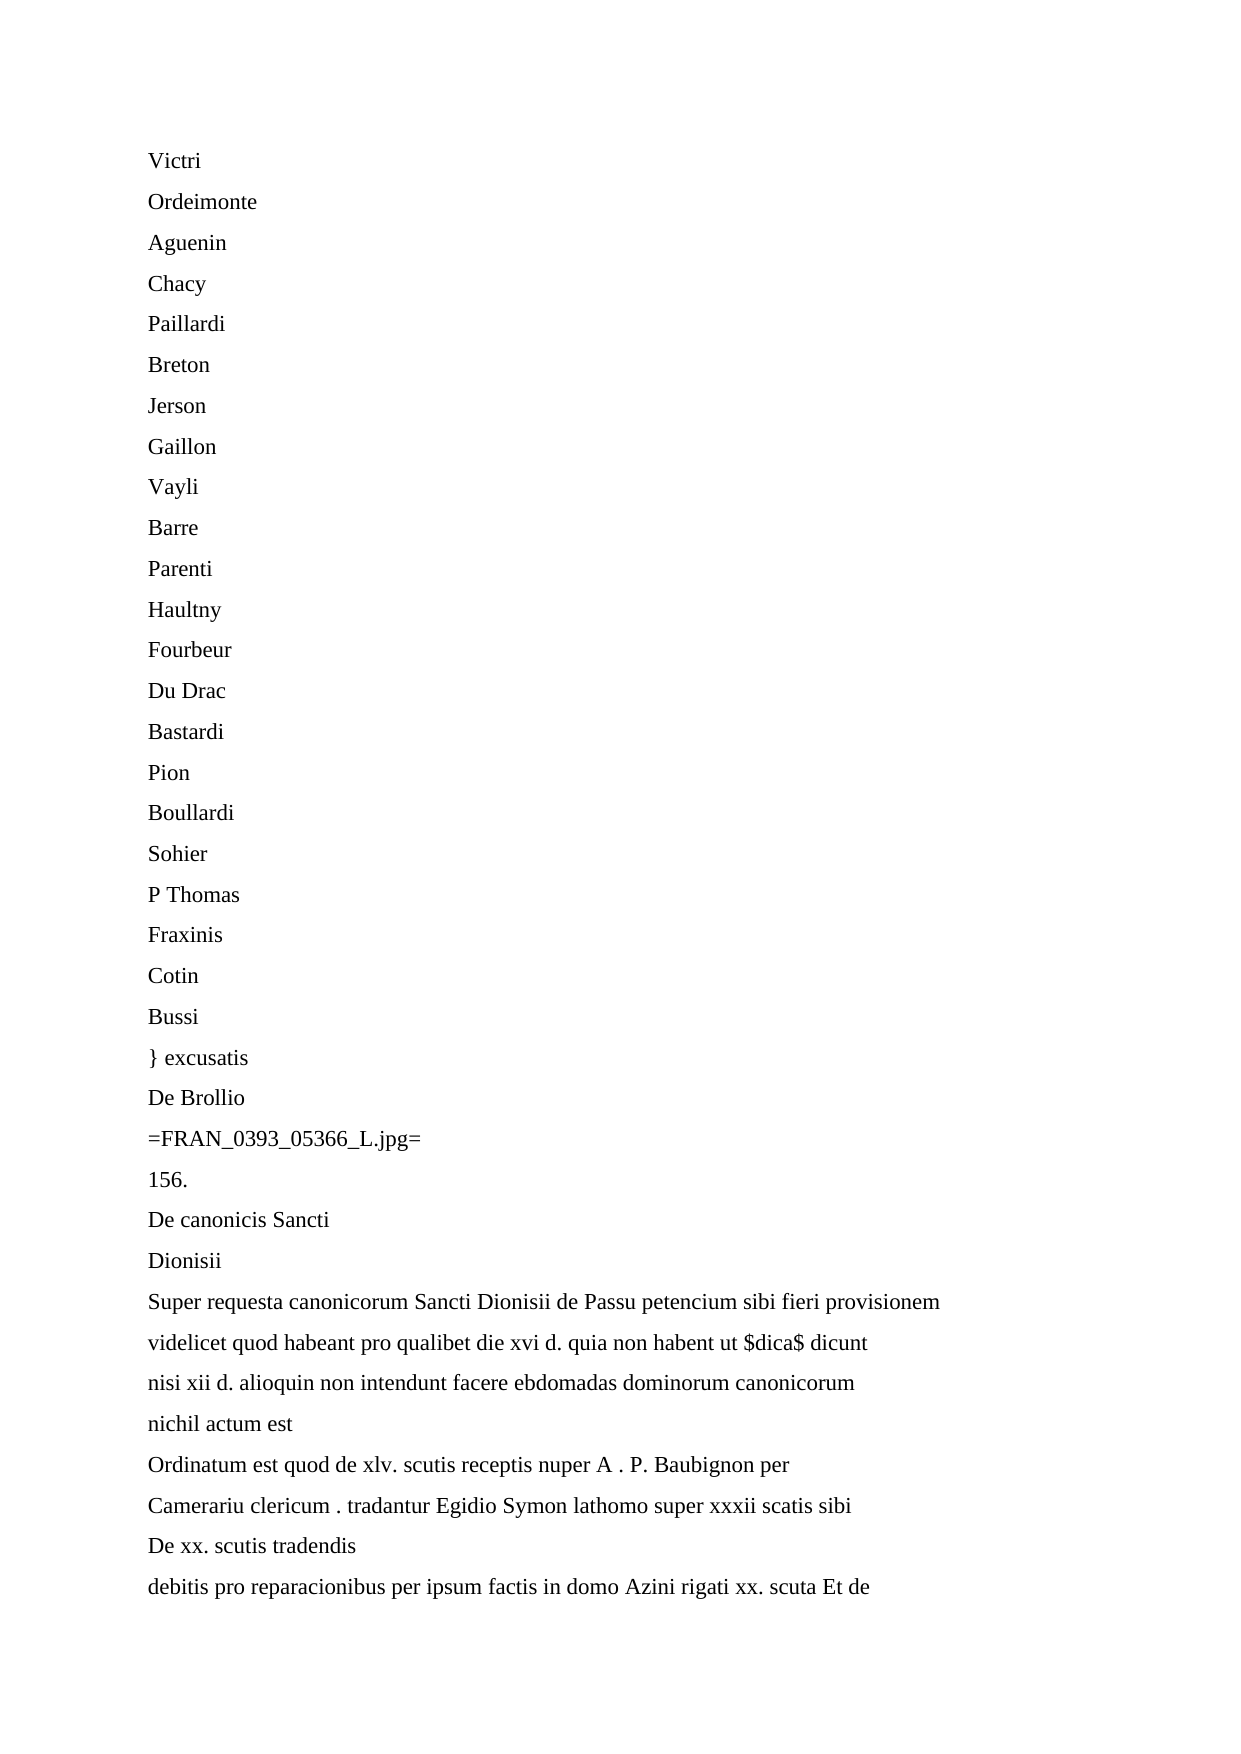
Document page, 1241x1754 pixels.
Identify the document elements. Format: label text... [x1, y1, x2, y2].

text Paillardi [148, 311, 1093, 337]
text 156. [148, 1166, 1093, 1192]
text debitis pro reparacionibus per ipsum factis in domo Azini rigati xx. scuta Et de [148, 1573, 1093, 1599]
text Boullardi [148, 799, 1093, 826]
text videlicet quod habeant pro qualibet die xvi d. quia non habent ut $dica$ dicunt [148, 1329, 1093, 1355]
text Gaillon [148, 433, 1093, 459]
text Parenti [148, 555, 1093, 581]
text Camerariu clericum . tradantur Egidio Symon lathomo super xxxii scatis sibi [148, 1492, 1093, 1518]
text } excusatis [148, 1044, 1093, 1070]
text Pion [148, 758, 1093, 785]
text Chacy [148, 270, 1093, 296]
text De Brollio [148, 1084, 1093, 1111]
text De canonicis Sancti [148, 1207, 1093, 1233]
text Jerson [148, 392, 1093, 418]
text Sohier [148, 840, 1093, 866]
text P Thomas [148, 881, 1093, 907]
text Bastardi [148, 718, 1093, 744]
text =FRAN_0393_05366_L.jpg= [148, 1125, 1093, 1151]
text Ordinatum est quod de xlv. scutis receptis nuper A . P. Baubignon per [148, 1451, 1093, 1477]
text nisi xii d. alioquin non intendunt facere ebdomadas dominorum canonicorum [148, 1369, 1093, 1396]
text Du Drac [148, 677, 1093, 703]
text De xx. scutis tradendis [148, 1532, 1093, 1559]
text Cotin [148, 962, 1093, 988]
text Fraxinis [148, 921, 1093, 948]
text Dionisii [148, 1247, 1093, 1274]
text Breton [148, 351, 1093, 378]
text Bussi [148, 1003, 1093, 1029]
text Barre [148, 514, 1093, 541]
text Haultny [148, 596, 1093, 622]
text Super requesta canonicorum Sancti Dionisii de Passu petencium sibi fieri provisionem [148, 1288, 1093, 1314]
text Aguenin [148, 229, 1093, 255]
text Ordeimonte [148, 188, 1093, 215]
text nichil actum est [148, 1410, 1093, 1437]
text Vayli [148, 473, 1093, 500]
text Victri [148, 148, 1093, 174]
text Fourbeur [148, 636, 1093, 663]
